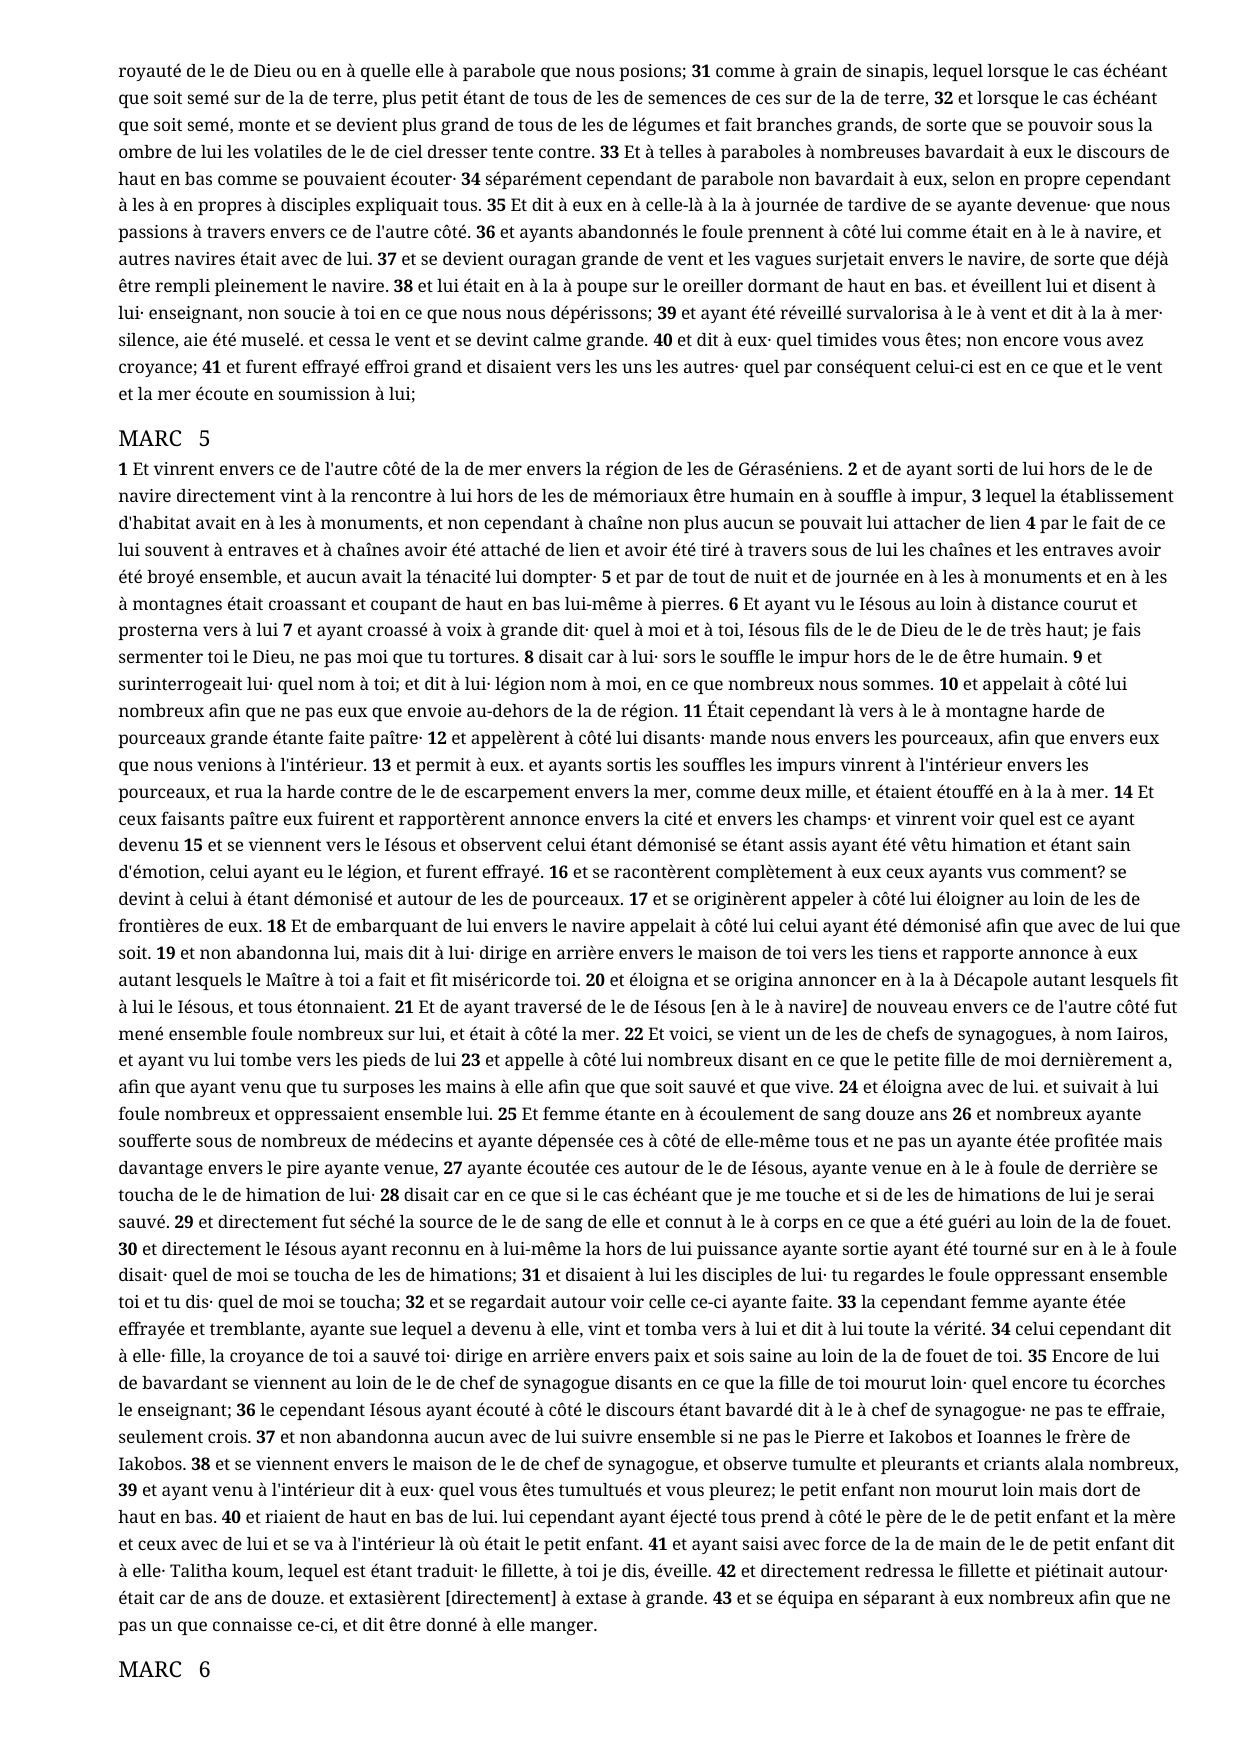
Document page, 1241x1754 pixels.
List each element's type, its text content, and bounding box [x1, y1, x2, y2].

text MARC 5 [118, 423, 1181, 453]
text royauté de le de Dieu ou en à quelle elle à parabole que nous posions; 31 comme à grain de sinapis, lequel lorsque le cas échéant que soit semé sur de la de terre, plus petit étant de tous de les de semences de ces sur de la de terre, 32 et lorsque le cas échéant que soit semé, monte et se devient plus grand de tous de les de légumes et fait branches grands, de sorte que se pouvoir sous la ombre de lui les volatiles de le de ciel dresser tente contre. 33 Et à telles à paraboles à nombreuses bavardait à eux le discours de haut en bas comme se pouvaient écouter· 34 séparément cependant de parabole non bavardait à eux, selon en propre cependant à les à en propres à disciples expliquait tous. 35 Et dit à eux en à celle-là à la à journée de tardive de se ayante devenue· que nous passions à travers envers ce de l'autre côté. 36 et ayants abandonnés le foule prennent à côté lui comme était en à le à navire, et autres navires était avec de lui. 37 et se devient ouragan grande de vent et les vagues surjetait envers le navire, de sorte que déjà être rempli pleinement le navire. 38 et lui était en à la à poupe sur le oreiller dormant de haut en bas. et éveillent lui et disent à lui· enseignant, non soucie à toi en ce que nous nous dépérissons; 39 et ayant été réveillé survalorisa à le à vent et dit à la à mer· silence, aie été muselé. et cessa le vent et se devint calme grande. 40 et dit à eux· quel timides vous êtes; non encore vous avez croyance; 41 et furent effrayé effroi grand et disaient vers les uns les autres· quel par conséquent celui-ci est en ce que et le vent et la mer écoute en soumission à lui; [118, 59, 1181, 405]
text 1 Et vinrent envers ce de l'autre côté de la de mer envers la région de les de Géraséniens. 2 et de ayant sorti de lui hors de le de navire directement vint à la rencontre à lui hors de les de mémoriaux être humain en à souffle à impur, 3 lequel la établissement d'habitat avait en à les à monuments, et non cependant à chaîne non plus aucun se pouvait lui attacher de lien 4 par le fait de ce lui souvent à entraves et à chaînes avoir été attaché de lien et avoir été tiré à travers sous de lui les chaînes et les entraves avoir été broyé ensemble, et aucun avait la ténacité lui dompter· 5 et par de tout de nuit et de journée en à les à monuments et en à les à montagnes était croassant et coupant de haut en bas lui-même à pierres. 6 Et ayant vu le Iésous au loin à distance courut et prosterna vers à lui 7 et ayant croassé à voix à grande dit· quel à moi et à toi, Iésous fils de le de Dieu de le de très haut; je fais sermenter toi le Dieu, ne pas moi que tu tortures. 8 disait car à lui· sors le souffle le impur hors de le de être humain. 9 et surinterrogeait lui· quel nom à toi; et dit à lui· légion nom à moi, en ce que nombreux nous sommes. 10 et appelait à côté lui nombreux afin que ne pas eux que envoie au-dehors de la de région. 11 Était cependant là vers à le à montagne harde de pourceaux grande étante faite paître· 12 et appelèrent à côté lui disants· mande nous envers les pourceaux, afin que envers eux que nous venions à l'intérieur. 13 et permit à eux. et ayants sortis les souffles les impurs vinrent à l'intérieur envers les pourceaux, et rua la harde contre de le de escarpement envers la mer, comme deux mille, et étaient étouffé en à la à mer. 14 Et ceux faisants paître eux fuirent et rapportèrent annonce envers la cité et envers les champs· et vinrent voir quel est ce ayant devenu 15 et se viennent vers le Iésous et observent celui étant démonisé se étant assis ayant été vêtu himation et étant sain d'émotion, celui ayant eu le légion, et furent effrayé. 16 et se racontèrent complètement à eux ceux ayants vus comment? se devint à celui à étant démonisé et autour de les de pourceaux. 17 et se originèrent appeler à côté lui éloigner au loin de les de frontières de eux. 18 Et de embarquant de lui envers le navire appelait à côté lui celui ayant été démonisé afin que avec de lui que soit. 19 et non abandonna lui, mais dit à lui· dirige en arrière envers le maison de toi vers les tiens et rapporte annonce à eux autant lesquels le Maître à toi a fait et fit miséricorde toi. 20 et éloigna et se origina annoncer en à la à Décapole autant lesquels fit à lui le Iésous, et tous étonnaient. 21 Et de ayant traversé de le de Iésous [en à le à navire] de nouveau envers ce de l'autre côté fut mené ensemble foule nombreux sur lui, et était à côté la mer. 22 Et voici, se vient un de les de chefs de synagogues, à nom Iairos, et ayant vu lui tombe vers les pieds de lui 23 et appelle à côté lui nombreux disant en ce que le petite fille de moi dernièrement a, afin que ayant venu que tu surposes les mains à elle afin que que soit sauvé et que vive. 24 et éloigna avec de lui. et suivait à lui foule nombreux et oppressaient ensemble lui. 25 Et femme étante en à écoulement de sang douze ans 26 et nombreux ayante soufferte sous de nombreux de médecins et ayante dépensée ces à côté de elle-même tous et ne pas un ayante étée profitée mais davantage envers le pire ayante venue, 27 ayante écoutée ces autour de le de Iésous, ayante venue en à le à foule de derrière se toucha de le de himation de lui· 28 disait car en ce que si le cas échéant que je me touche et si de les de himations de lui je serai sauvé. 29 et directement fut séché la source de le de sang de elle et connut à le à corps en ce que a été guéri au loin de la de fouet. 30 et directement le Iésous ayant reconnu en à lui-même la hors de lui puissance ayante sortie ayant été tourné sur en à le à foule disait· quel de moi se toucha de les de himations; 31 et disaient à lui les disciples de lui· tu regardes le foule oppressant ensemble toi et tu dis· quel de moi se toucha; 32 et se regardait autour voir celle ce-ci ayante faite. 33 la cependant femme ayante étée effrayée et tremblante, ayante sue lequel a devenu à elle, vint et tomba vers à lui et dit à lui toute la vérité. 34 celui cependant dit à elle· fille, la croyance de toi a sauvé toi· dirige en arrière envers paix et sois saine au loin de la de fouet de toi. 35 Encore de lui de bavardant se viennent au loin de le de chef de synagogue disants en ce que la fille de toi mourut loin· quel encore tu écorches le enseignant; 36 le cependant Iésous ayant écouté à côté le discours étant bavardé dit à le à chef de synagogue· ne pas te effraie, seulement crois. 37 et non abandonna aucun avec de lui suivre ensemble si ne pas le Pierre et Iakobos et Ioannes le frère de Iakobos. 38 et se viennent envers le maison de le de chef de synagogue, et observe tumulte et pleurants et criants alala nombreux, 39 et ayant venu à l'intérieur dit à eux· quel vous êtes tumultués et vous pleurez; le petit enfant non mourut loin mais dort de haut en bas. 40 et riaient de haut en bas de lui. lui cependant ayant éjecté tous prend à côté le père de le de petit enfant et la mère et ceux avec de lui et se va à l'intérieur là où était le petit enfant. 41 et ayant saisi avec force de la de main de le de petit enfant dit à elle· Talitha koum, lequel est étant traduit· le fillette, à toi je dis, éveille. 42 et directement redressa le fillette et piétinait autour· était car de ans de douze. et extasièrent [directement] à extase à grande. 43 et se équipa en séparant à eux nombreux afin que ne pas un que connaisse ce-ci, et dit être donné à elle manger. [118, 457, 1181, 1636]
text MARC 6 [118, 1654, 1181, 1684]
